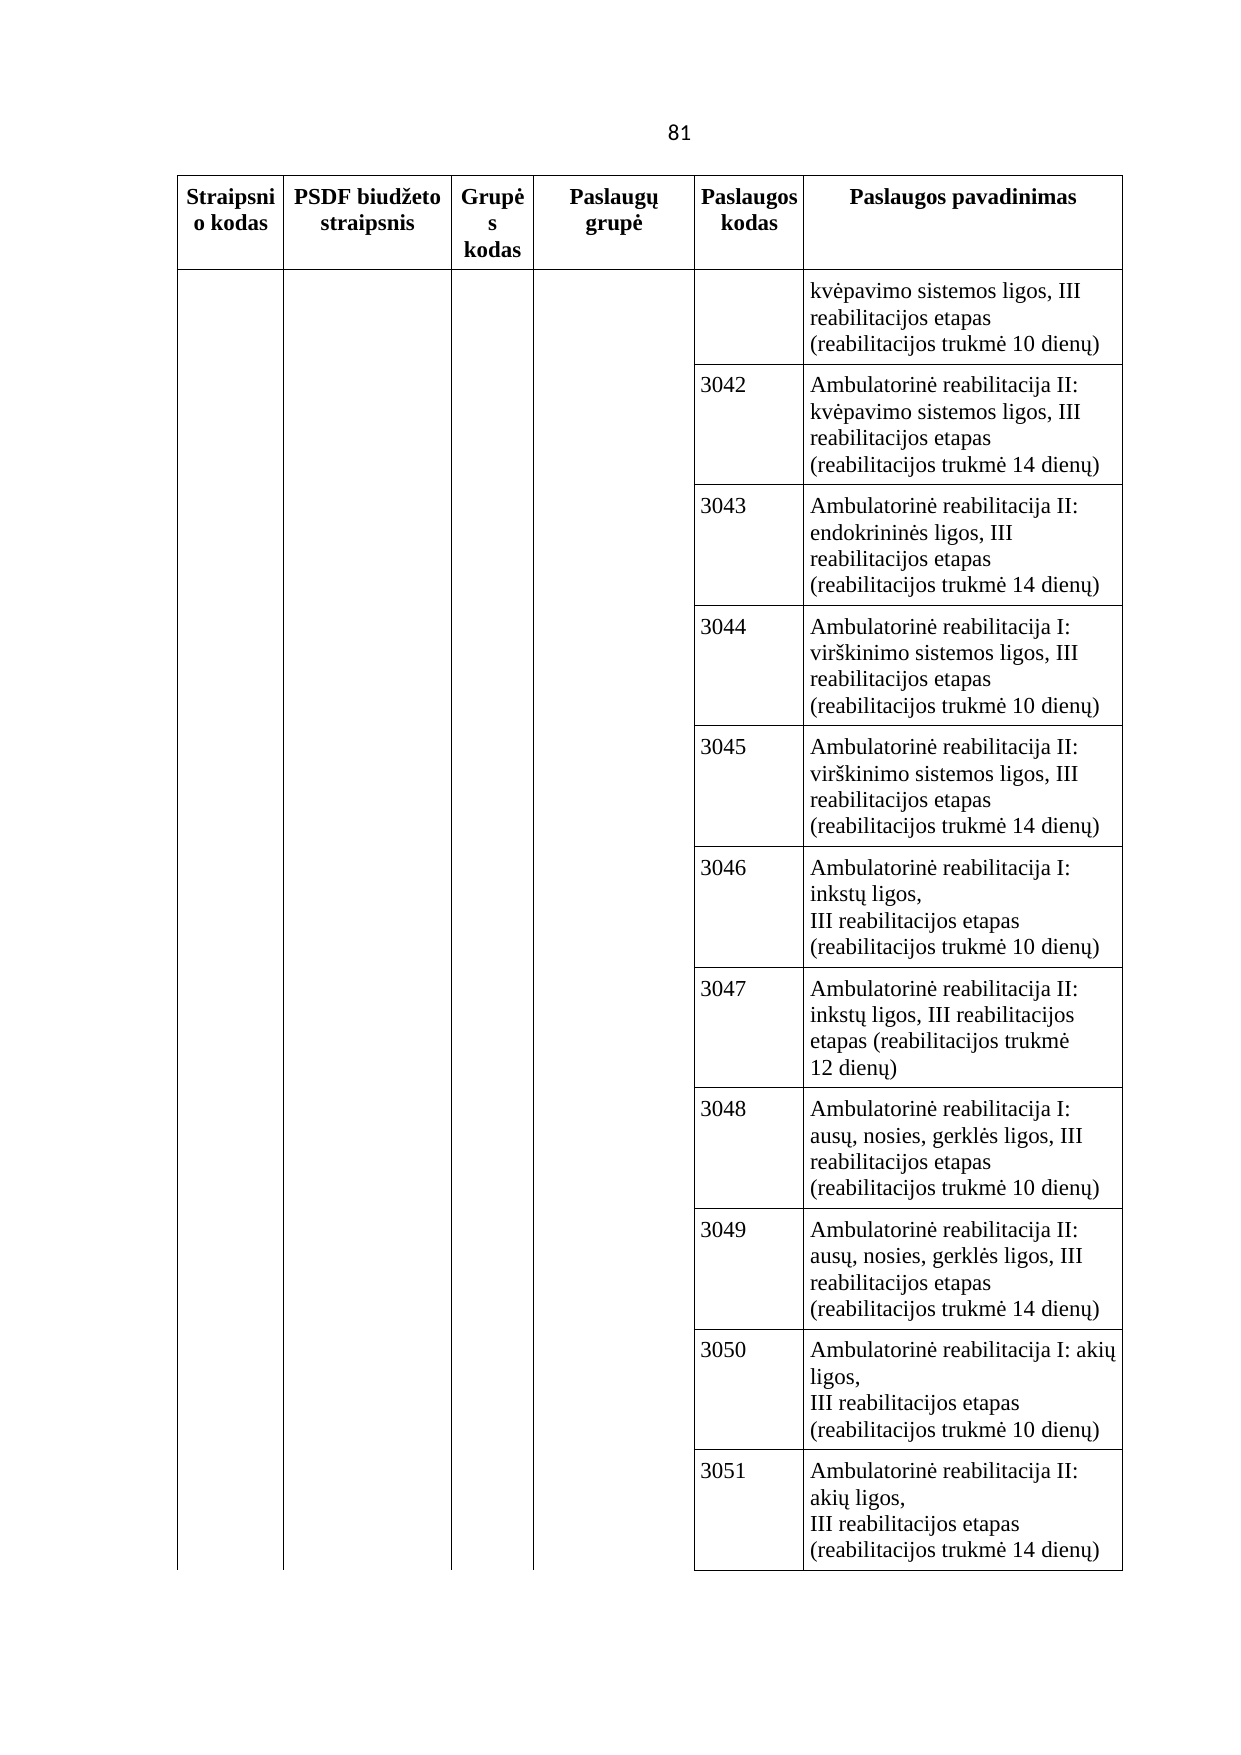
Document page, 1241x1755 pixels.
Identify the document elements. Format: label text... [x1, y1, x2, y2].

table_header PSDF biudžeto straipsnis [284, 176, 451, 269]
table_cell Ambulatorinė reabilitacija I: virškinimo sistemos ligos, III reabilitacijos etapas (reabilitacijos trukmė 10 dienų) [804, 606, 1122, 725]
table_cell 3042 [695, 365, 803, 484]
table_cell [178, 967, 283, 1087]
table_cell Ambulatorinė reabilitacija I: akių ligos, III reabilitacijos etapas (reabilitacijos trukmė 10 dienų) [804, 1330, 1122, 1449]
table_cell Ambulatorinė reabilitacija I: ausų, nosies, gerklės ligos, III reabilitacijos etapas (reabilitacijos trukmė 10 dienų) [804, 1088, 1122, 1208]
table_cell [534, 1208, 694, 1328]
table_header Paslaugų grupė [534, 176, 694, 269]
table_cell [284, 270, 451, 363]
table_cell [178, 1449, 283, 1570]
table_cell Ambulatorinė reabilitacija I: inkstų ligos, III reabilitacijos etapas (reabilitacijos trukmė 10 dienų) [804, 847, 1122, 967]
table_cell Ambulatorinė reabilitacija II: kvėpavimo sistemos ligos, III reabilitacijos etapas (reabilitacijos trukmė 14 dienų) [804, 365, 1122, 484]
table_cell [534, 725, 694, 846]
table_cell [284, 364, 451, 484]
table_cell 3044 [695, 606, 803, 725]
table_cell [452, 1329, 533, 1449]
table_cell [178, 1087, 283, 1208]
table_cell [178, 725, 283, 846]
table_cell [452, 484, 533, 605]
table_cell [452, 1208, 533, 1328]
table_cell [178, 484, 283, 605]
table_cell 3045 [695, 726, 803, 846]
table_cell [178, 1329, 283, 1449]
table_cell [452, 270, 533, 363]
table_cell [178, 846, 283, 967]
table_cell [534, 846, 694, 967]
table_cell [534, 1449, 694, 1570]
table_cell [178, 270, 283, 363]
table_cell Ambulatorinė reabilitacija II: virškinimo sistemos ligos, III reabilitacijos etapas (reabilitacijos trukmė 14 dienų) [804, 726, 1122, 846]
table_header Grupės kodas [452, 176, 533, 269]
table_header Paslaugos pavadinimas [804, 176, 1122, 269]
table_cell [534, 1329, 694, 1449]
table_cell [284, 1087, 451, 1208]
table_cell [534, 484, 694, 605]
table_header Straipsnio kodas [178, 176, 283, 269]
table_cell [284, 725, 451, 846]
table_cell [534, 364, 694, 484]
table_cell 3049 [695, 1209, 803, 1328]
table_cell 3048 [695, 1088, 803, 1208]
table_cell [452, 1087, 533, 1208]
table_cell [284, 1329, 451, 1449]
table_cell Ambulatorinė reabilitacija II: endokrininės ligos, III reabilitacijos etapas (reabilitacijos trukmė 14 dienų) [804, 485, 1122, 605]
table_cell [284, 846, 451, 967]
table_cell [178, 1208, 283, 1328]
table_cell [284, 967, 451, 1087]
table_cell [695, 270, 803, 363]
table_cell [284, 605, 451, 725]
table_cell 3051 [695, 1450, 803, 1570]
table_cell [534, 270, 694, 363]
table_cell [452, 967, 533, 1087]
table_cell [178, 605, 283, 725]
table_cell Ambulatorinė reabilitacija II: ausų, nosies, gerklės ligos, III reabilitacijos etapas (reabilitacijos trukmė 14 dienų) [804, 1209, 1122, 1328]
table_cell 3043 [695, 485, 803, 605]
table_cell [284, 484, 451, 605]
table_cell 3046 [695, 847, 803, 967]
table_header Paslaugos kodas [695, 176, 803, 269]
table_cell [284, 1208, 451, 1328]
table_cell [452, 846, 533, 967]
table_cell Ambulatorinė reabilitacija II: inkstų ligos, III reabilitacijos etapas (reabilitacijos trukmė 12 dienų) [804, 968, 1122, 1087]
table_cell [534, 1087, 694, 1208]
table_cell 3047 [695, 968, 803, 1087]
table_cell Ambulatorinė reabilitacija II: akių ligos, III reabilitacijos etapas (reabilitacijos trukmė 14 dienų) [804, 1450, 1122, 1570]
table_cell [452, 1449, 533, 1570]
table_cell [452, 725, 533, 846]
table_cell [452, 605, 533, 725]
table_cell 3050 [695, 1330, 803, 1449]
table_cell [284, 1449, 451, 1570]
table_cell kvėpavimo sistemos ligos, III reabilitacijos etapas (reabilitacijos trukmė 10 dienų) [804, 270, 1122, 363]
table_cell [534, 605, 694, 725]
table_cell [178, 364, 283, 484]
table_cell [534, 967, 694, 1087]
table_cell [452, 364, 533, 484]
